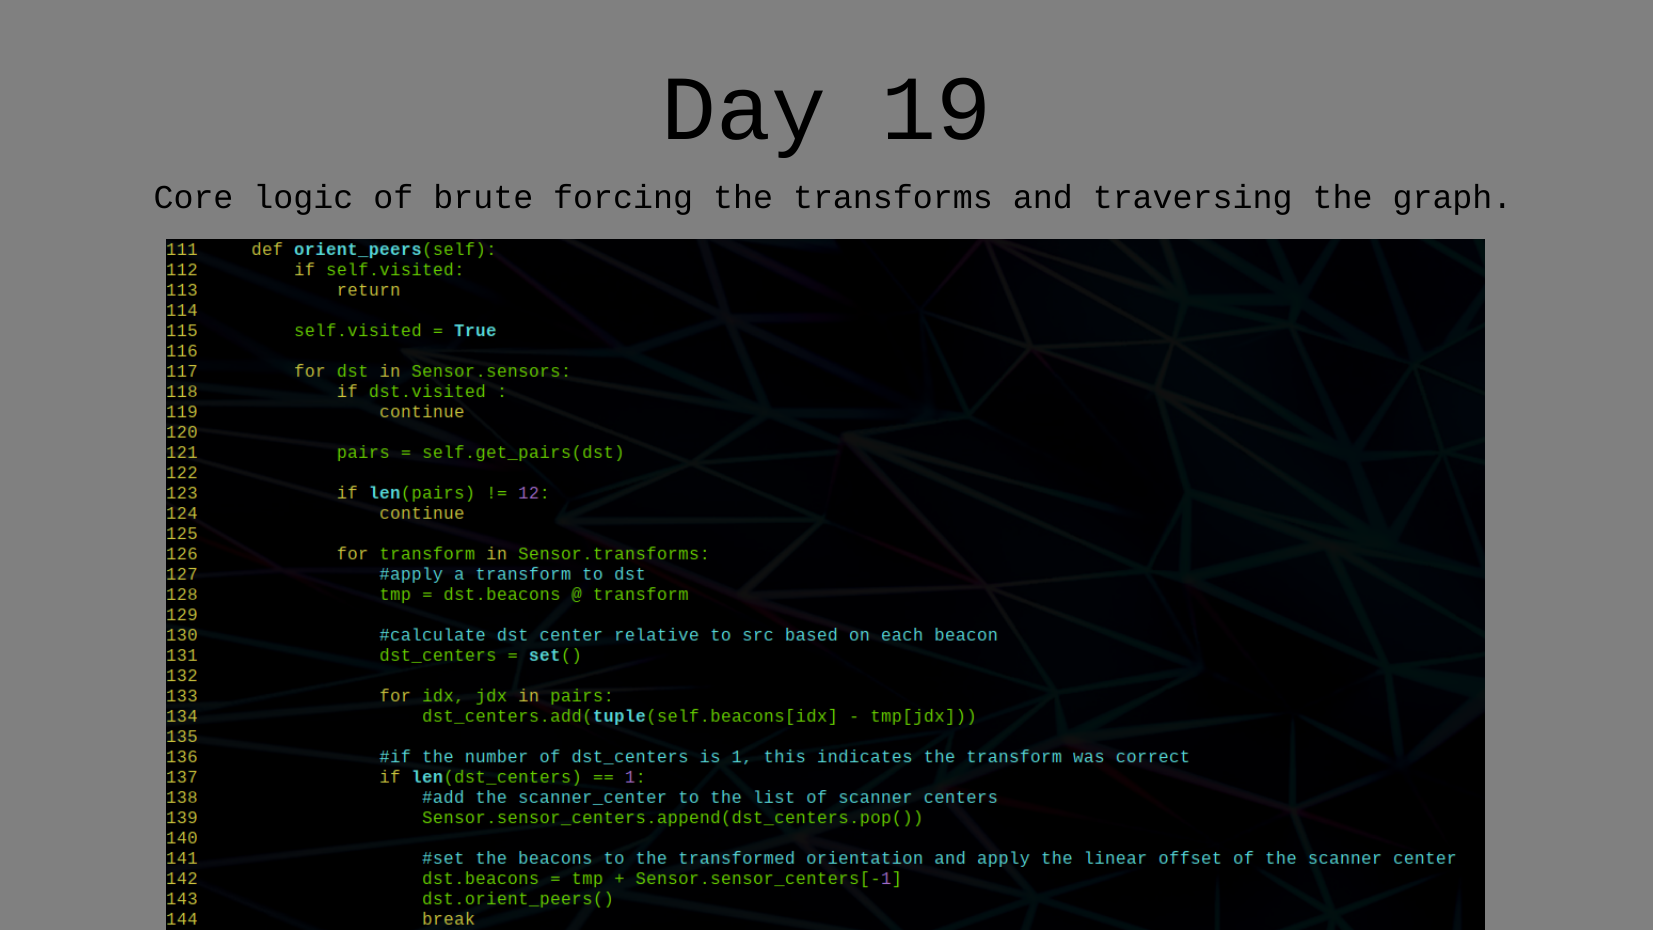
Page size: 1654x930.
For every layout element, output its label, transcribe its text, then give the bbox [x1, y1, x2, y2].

title Day 19 [82, 37, 1571, 180]
picture [166, 239, 1485, 930]
list Core logic of brute forcing the transforms and traversing the graph. [82, 180, 1571, 720]
